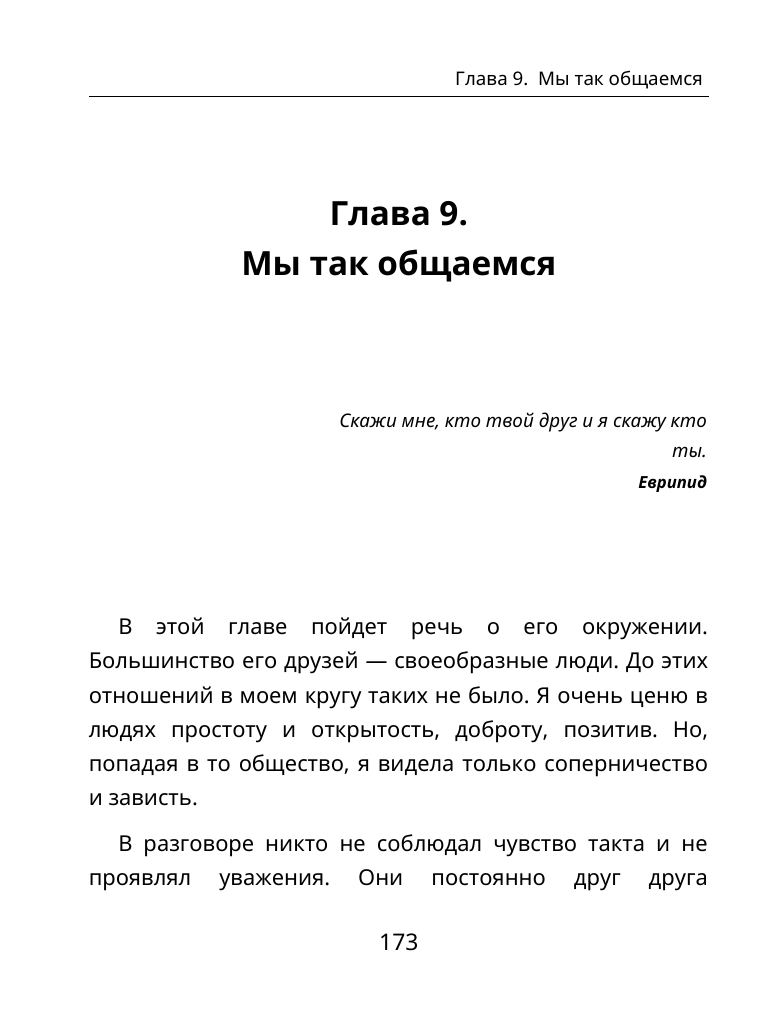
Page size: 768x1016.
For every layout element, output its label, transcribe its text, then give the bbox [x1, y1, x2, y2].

subtitle Глава 9. Мы так общаемся [88, 185, 709, 285]
text В этой главе пойдет речь о его окружении. Большинство его друзей — своеобразные люди. До этих отношений в моем кругу таких не было. Я очень ценю в людях простоту и открытость, доброту, позитив. Но, попадая в то общество, я видела только соперничество и зависть. [88, 611, 709, 812]
text Еврипид [148, 463, 709, 493]
text Скажи мне, кто твой друг и я скажу кто ты. [325, 403, 709, 463]
text В разговоре никто не соблюдал чувство такта и не проявлял уважения. Они постоянно друг друга [88, 828, 709, 892]
